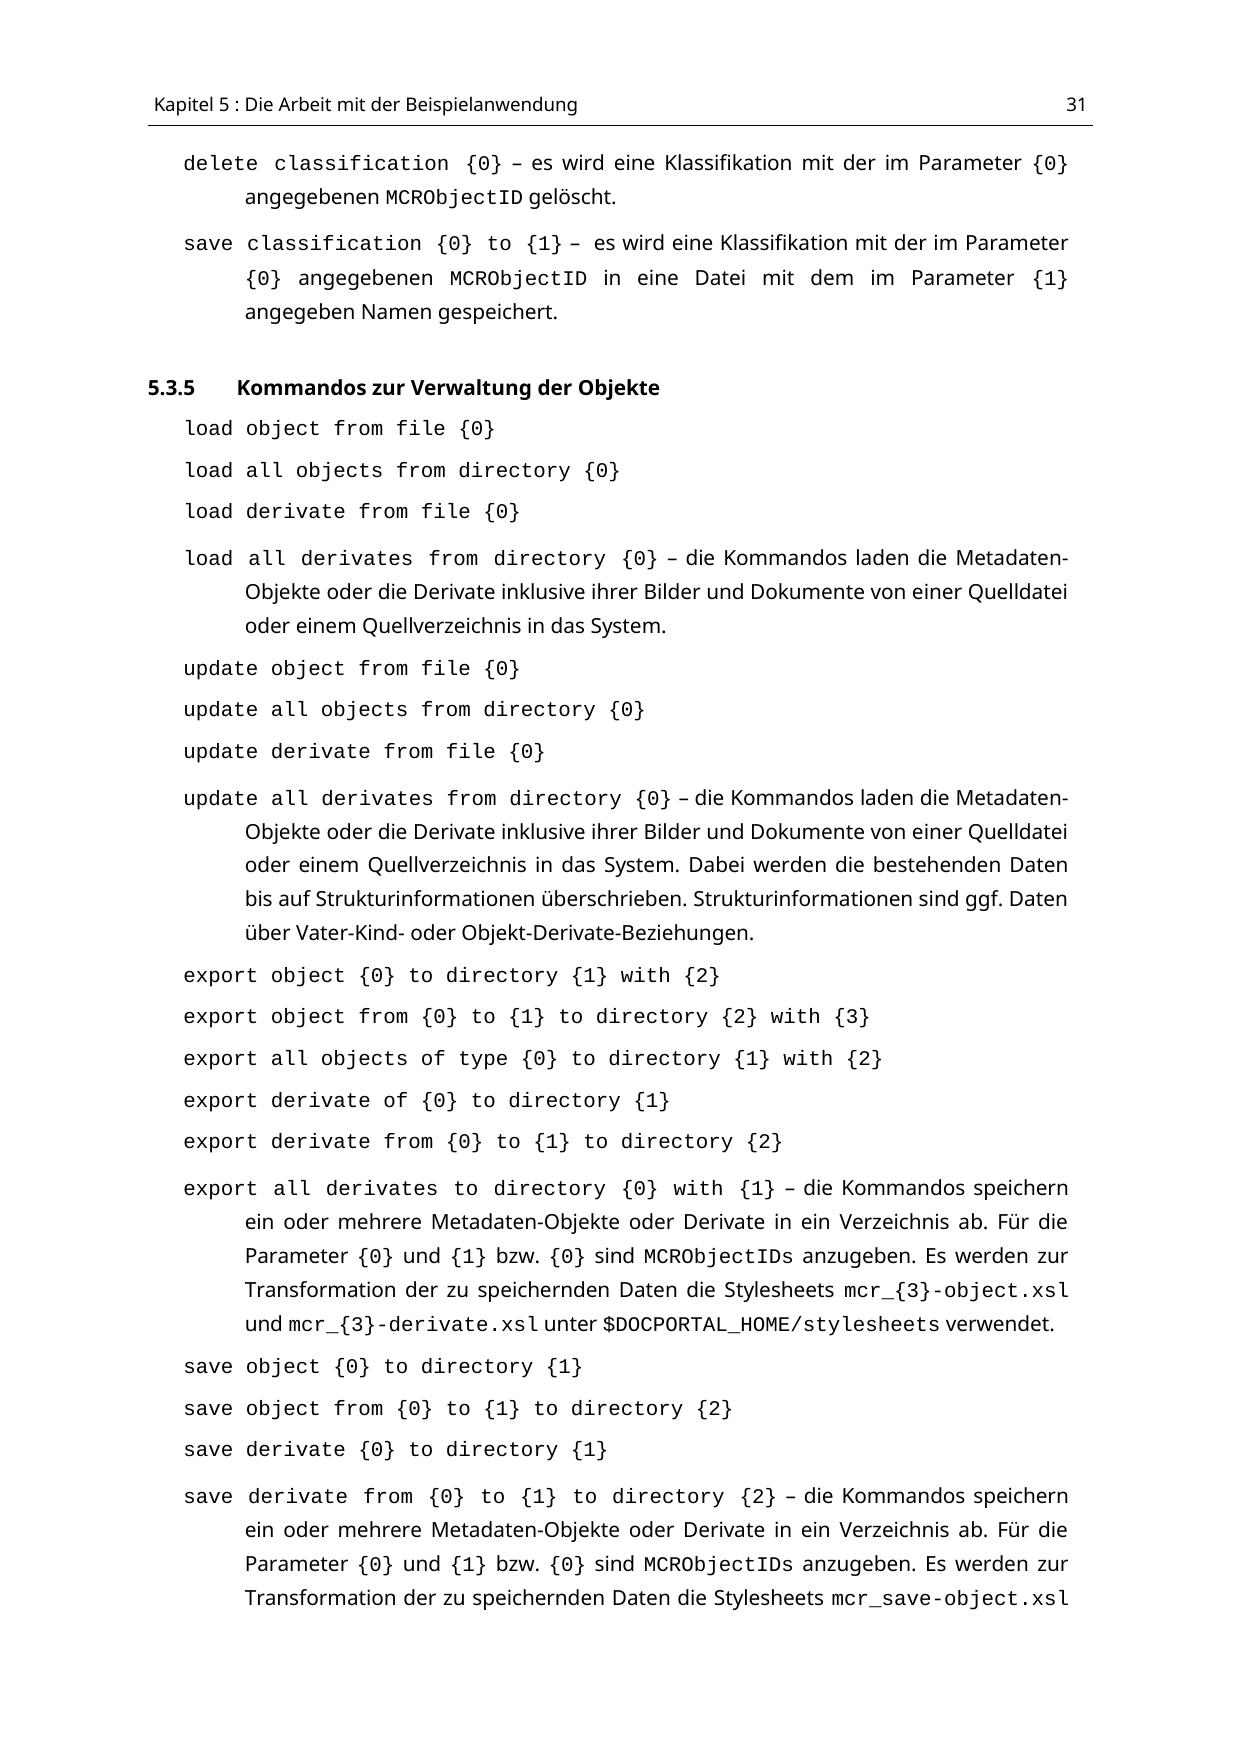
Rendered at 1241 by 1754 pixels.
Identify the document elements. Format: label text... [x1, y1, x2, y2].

list load all objects from directory {0} [183, 460, 1069, 483]
list update object from file {0} [183, 658, 1069, 681]
list export object {0} to directory {1} with {2} [183, 965, 1069, 988]
list export all derivates to directory {0} with {1} – die Kommandos speichern ein oder mehrere Metadaten-Objekte oder Derivate in ein Verzeichnis ab. Für die Parameter {0} und {1} bzw. {0} sind MCRObjectIDs anzugeben. Es werden zur Transformation der zu speichernden Daten die Stylesheets mcr_{3}-object.xsl und mcr_{3}-derivate.xsl unter $DOCPORTAL_HOME/stylesheets verwendet. [183, 1173, 1069, 1338]
list delete classification {0} – es wird eine Klassifikation mit der im Parameter {0} angegebenen MCRObjectID gelöscht. [183, 148, 1069, 210]
list export object from {0} to {1} to directory {2} with {3} [183, 1006, 1069, 1030]
list update all derivates from directory {0} – die Kommandos laden die Metadaten-Objekte oder die Derivate inklusive ihrer Bilder und Dokumente von einer Quelldatei oder einem Quellverzeichnis in das System. Dabei werden die bestehenden Daten bis auf Strukturinformationen überschrieben. Strukturinformationen sind ggf. Daten über Vater-Kind- oder Objekt-Derivate-Beziehungen. [183, 783, 1069, 947]
list load all derivates from directory {0} – die Kommandos laden die Metadaten-Objekte oder die Derivate inklusive ihrer Bilder und Dokumente von einer Quelldatei oder einem Quellverzeichnis in das System. [183, 543, 1069, 639]
list save derivate {0} to directory {1} [183, 1439, 1069, 1463]
list load object from file {0} [183, 418, 1069, 442]
list save derivate from {0} to {1} to directory {2} – die Kommandos speichern ein oder mehrere Metadaten-Objekte oder Derivate in ein Verzeichnis ab. Für die Parameter {0} und {1} bzw. {0} sind MCRObjectIDs anzugeben. Es werden zur Transformation der zu speichernden Daten die Stylesheets mcr_save-object.xsl [183, 1481, 1069, 1612]
list update all objects from directory {0} [183, 699, 1069, 723]
list save object {0} to directory {1} [183, 1356, 1069, 1379]
list load derivate from file {0} [183, 502, 1069, 525]
list export derivate of {0} to directory {1} [183, 1090, 1069, 1113]
list save classification {0} to {1} – es wird eine Klassifikation mit der im Parameter {0} angegebenen MCRObjectID in eine Datei mit dem im Parameter {1} angegeben Namen gespeichert. [183, 228, 1069, 325]
list export all objects of type {0} to directory {1} with {2} [183, 1048, 1069, 1072]
list update derivate from file {0} [183, 741, 1069, 764]
list export derivate from {0} to {1} to directory {2} [183, 1131, 1069, 1155]
list save object from {0} to {1} to directory {2} [183, 1398, 1069, 1421]
subtitle Kommandos zur Verwaltung der Objekte [148, 373, 1092, 401]
